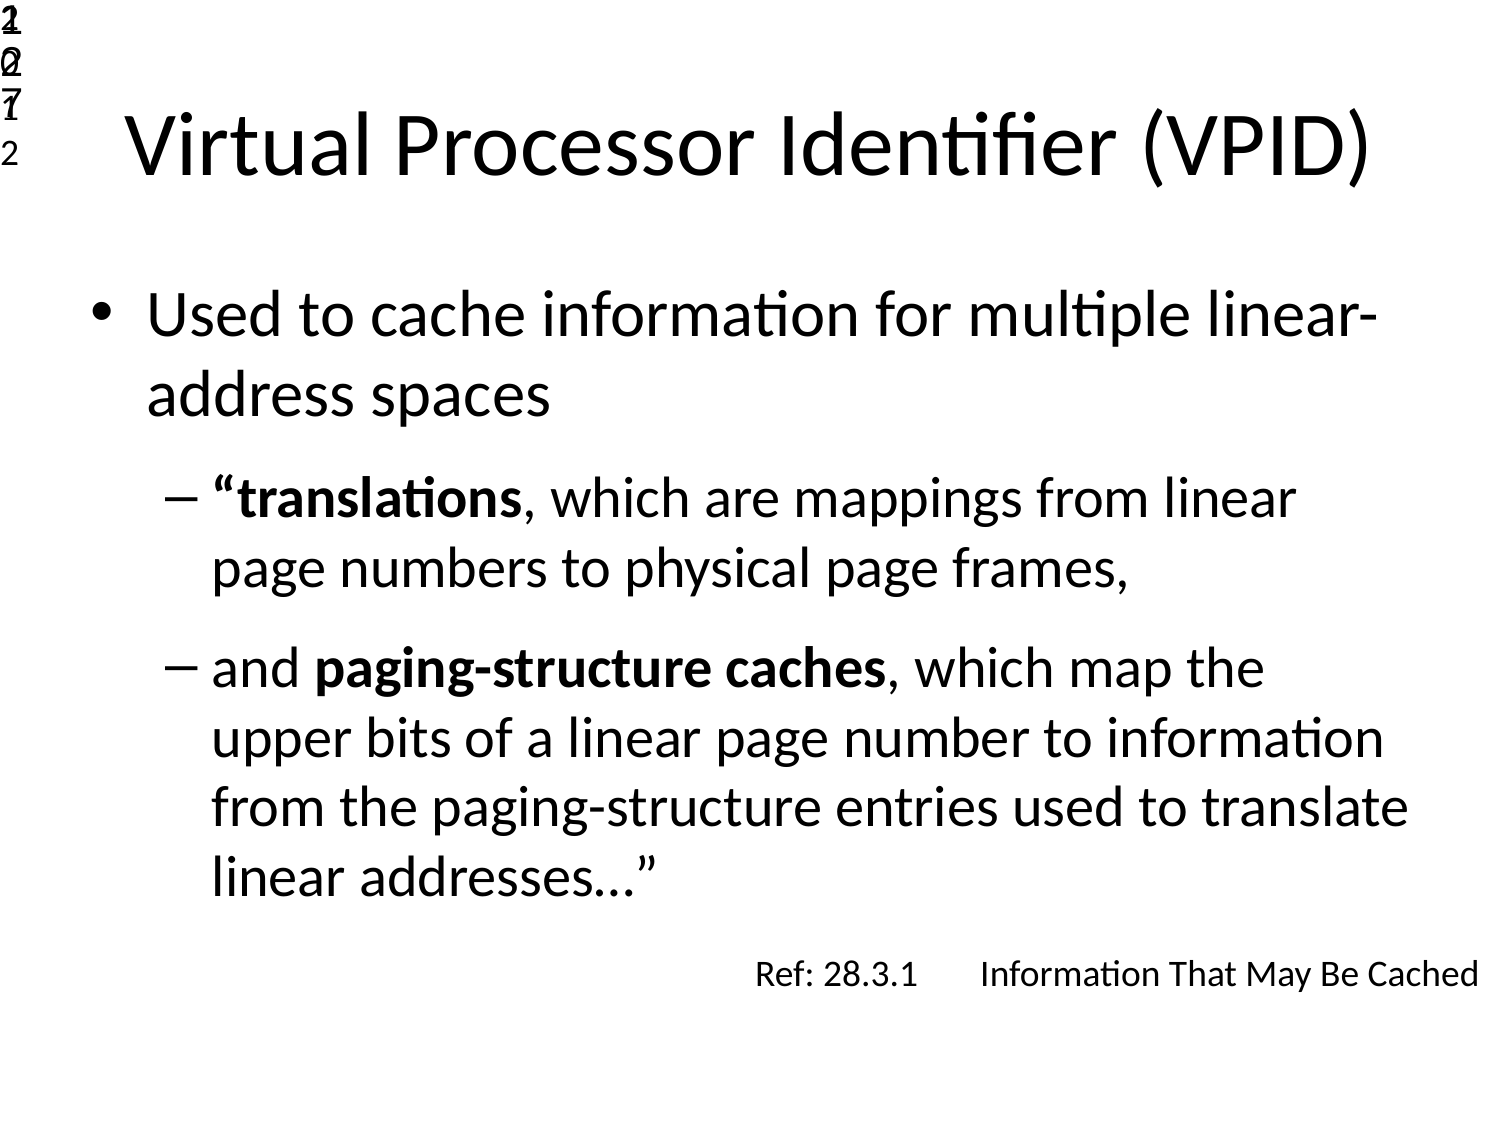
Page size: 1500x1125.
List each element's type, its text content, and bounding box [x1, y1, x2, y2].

list Used to cache information for multiple linear-address spaces “translations, which are mappings from linear page numbers to physical page frames, and paging-structure caches, which map the upper bits of a linear page number to information from the paging-structure entries used to translate linear addresses…” [75, 262, 1425, 1005]
title Virtual Processor Identifier (VPID) [75, 45, 1425, 233]
text_box Ref: 28.3.1 Information That May Be Cached [740, 941, 1496, 1047]
